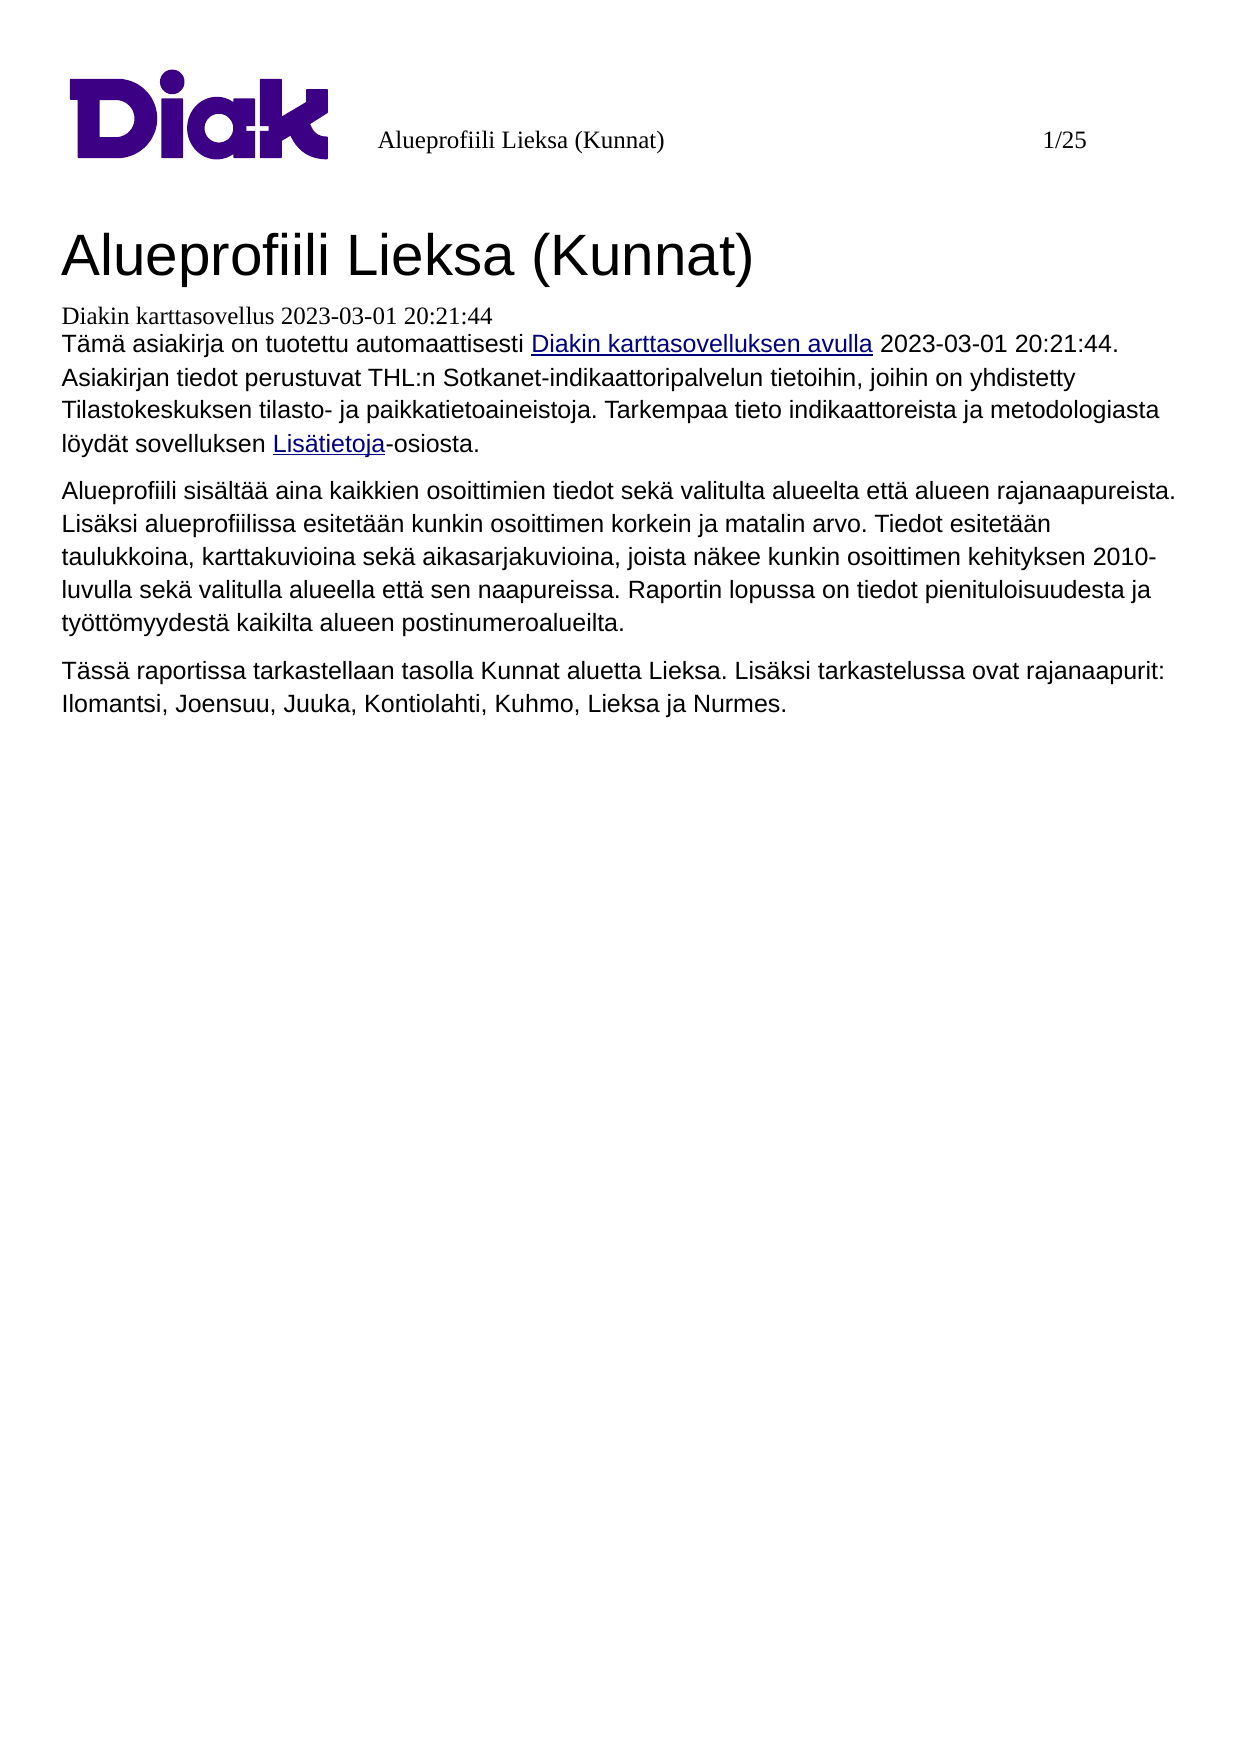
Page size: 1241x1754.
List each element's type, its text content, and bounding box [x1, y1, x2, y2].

text Tämä asiakirja on tuotettu automaattisesti Diakin karttasovelluksen avulla 2023-03-01 20:21:44. Asiakirjan tiedot perustuvat THL:n Sotkanet-indikaattoripalvelun tietoihin, joihin on yhdistetty Tilastokeskuksen tilasto- ja paikkatietoaineistoja. Tarkempaa tieto indikaattoreista ja metodologiasta löydät sovelluksen Lisätietoja-osiosta. [61, 329, 1179, 457]
text Alueprofiili sisältää aina kaikkien osoittimien tiedot sekä valitulta alueelta että alueen rajanaapureista. Lisäksi alueprofiilissa esitetään kunkin osoittimen korkein ja matalin arvo. Tiedot esitetään taulukkoina, karttakuvioina sekä aikasarjakuvioina, joista näkee kunkin osoittimen kehityksen 2010-luvulla sekä valitulla alueella että sen naapureissa. Raportin lopussa on tiedot pienituloisuudesta ja työttömyydestä kaikilta alueen postinumeroalueilta. [61, 476, 1179, 637]
title Alueprofiili Lieksa (Kunnat) [61, 221, 1179, 288]
text Tässä raportissa tarkastellaan tasolla Kunnat aluetta Lieksa. Lisäksi tarkastelussa ovat rajanaapurit: Ilomantsi, Joensuu, Juuka, Kontiolahti, Kuhmo, Lieksa ja Nurmes. [61, 656, 1179, 718]
text Diakin karttasovellus 2023-03-01 20:21:44 [61, 301, 1179, 329]
